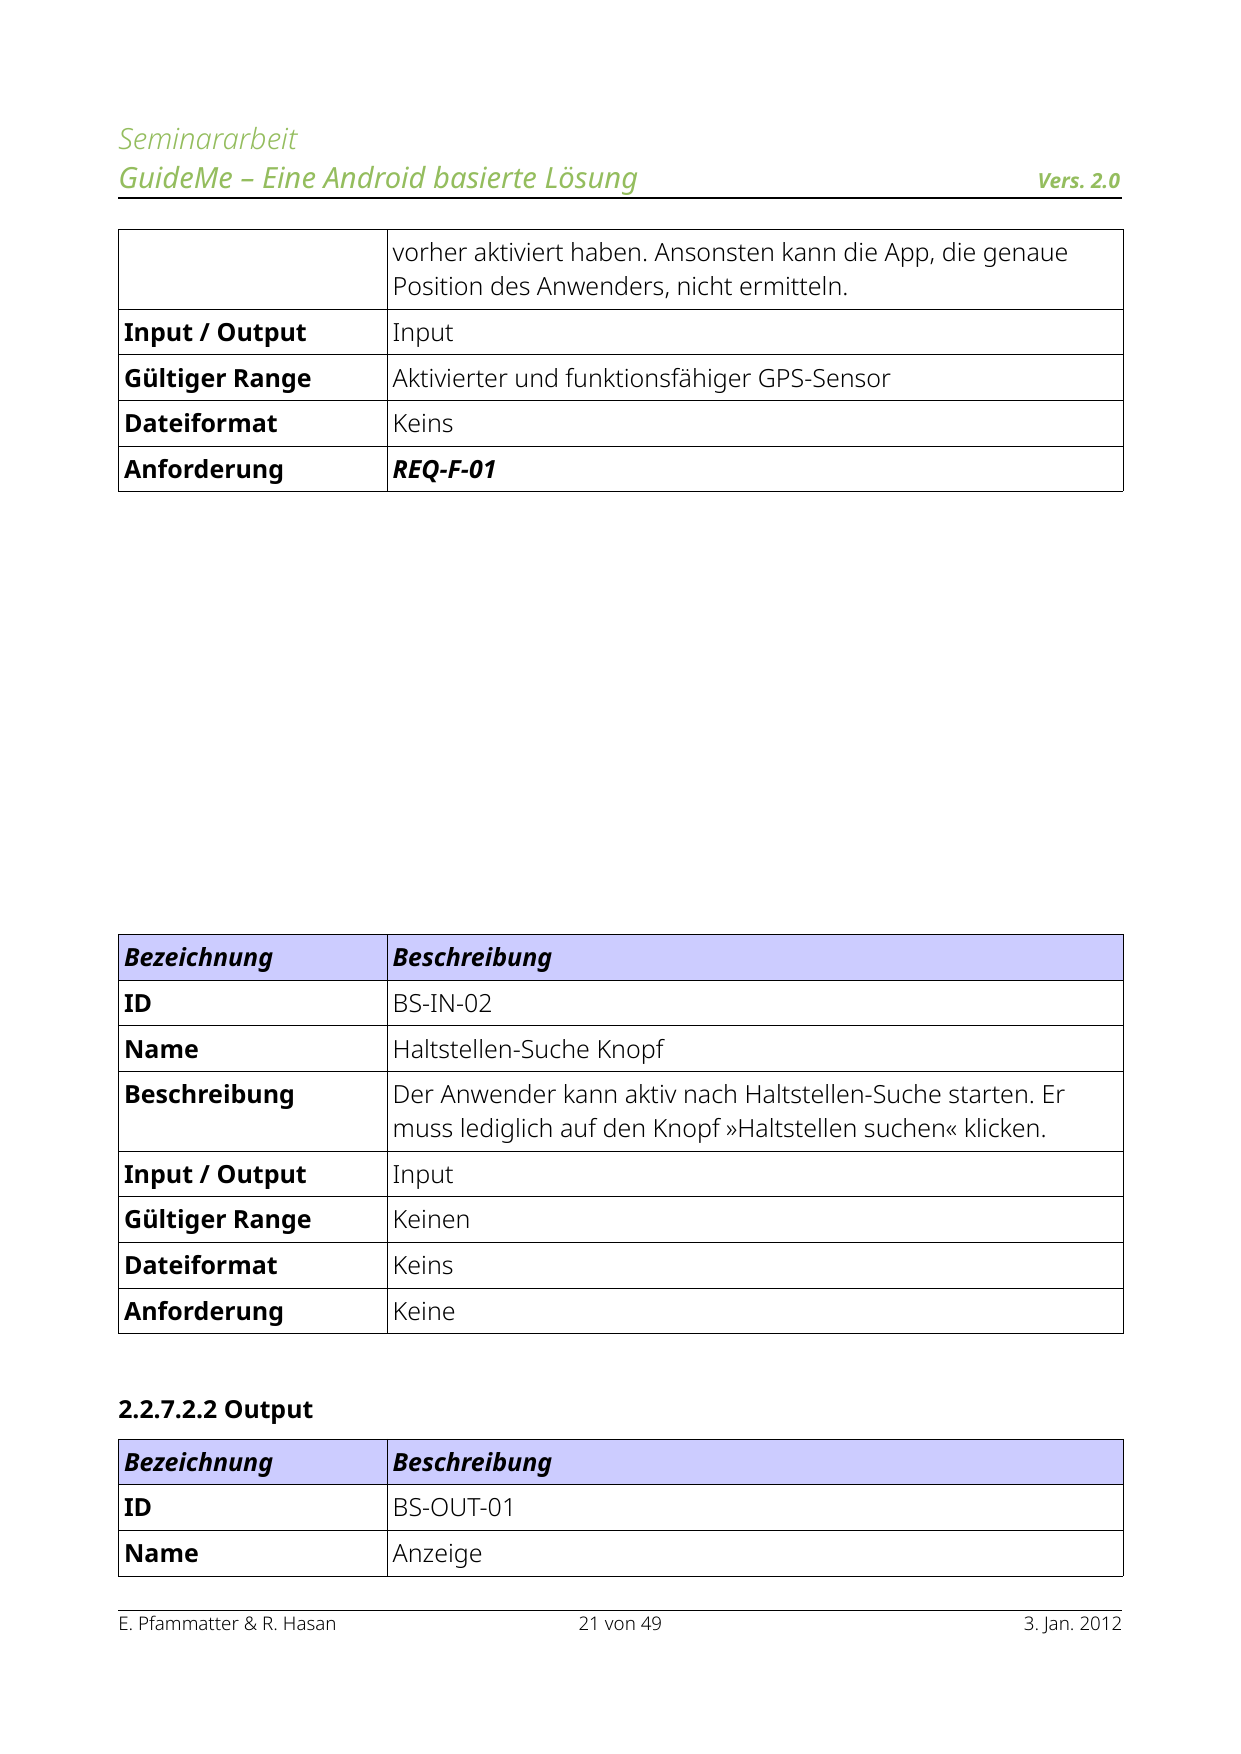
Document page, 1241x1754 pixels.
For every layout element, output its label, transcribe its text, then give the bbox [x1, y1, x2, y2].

table_cell Keine [388, 1289, 1123, 1333]
table_cell [119, 230, 387, 309]
table_cell Anforderung [119, 447, 387, 491]
table_cell Beschreibung [119, 1072, 387, 1151]
table_cell Name [119, 1531, 387, 1576]
subtitle 2.2.7.2.2 Output [118, 1392, 1122, 1426]
table_cell Haltstellen-Suche Knopf [388, 1026, 1123, 1071]
table_cell BS-OUT-01 [388, 1485, 1123, 1530]
table_cell Input [388, 1152, 1123, 1196]
table_cell Der Anwender kann aktiv nach Haltstellen-Suche starten. Er muss lediglich auf den Knopf »Haltstellen suchen« klicken. [388, 1072, 1123, 1151]
table_cell Dateiformat [119, 401, 387, 446]
table_cell Anzeige [388, 1531, 1123, 1576]
table_header Bezeichnung [119, 935, 387, 980]
table_cell Input [388, 310, 1123, 354]
table_cell Input / Output [119, 1152, 387, 1196]
table_cell Input / Output [119, 310, 387, 354]
table_header Beschreibung [388, 935, 1123, 980]
table_cell Dateiformat [119, 1243, 387, 1288]
table_cell REQ-F-01 [388, 447, 1123, 491]
table_cell BS-IN-02 [388, 981, 1123, 1025]
table_cell Keins [388, 1243, 1123, 1288]
table_cell Anforderung [119, 1289, 387, 1333]
table_cell Keinen [388, 1197, 1123, 1242]
table_cell Name [119, 1026, 387, 1071]
table_cell Gültiger Range [119, 355, 387, 400]
table_cell ID [119, 1485, 387, 1530]
table_cell ID [119, 981, 387, 1025]
table_header Beschreibung [388, 1440, 1123, 1484]
table_cell Aktivierter und funktionsfähiger GPS-Sensor [388, 355, 1123, 400]
table_cell Gültiger Range [119, 1197, 387, 1242]
table_header Bezeichnung [119, 1440, 387, 1484]
table_cell Keins [388, 401, 1123, 446]
table_cell vorher aktiviert haben. Ansonsten kann die App, die genaue Position des Anwenders, nicht ermitteln. [388, 230, 1123, 309]
